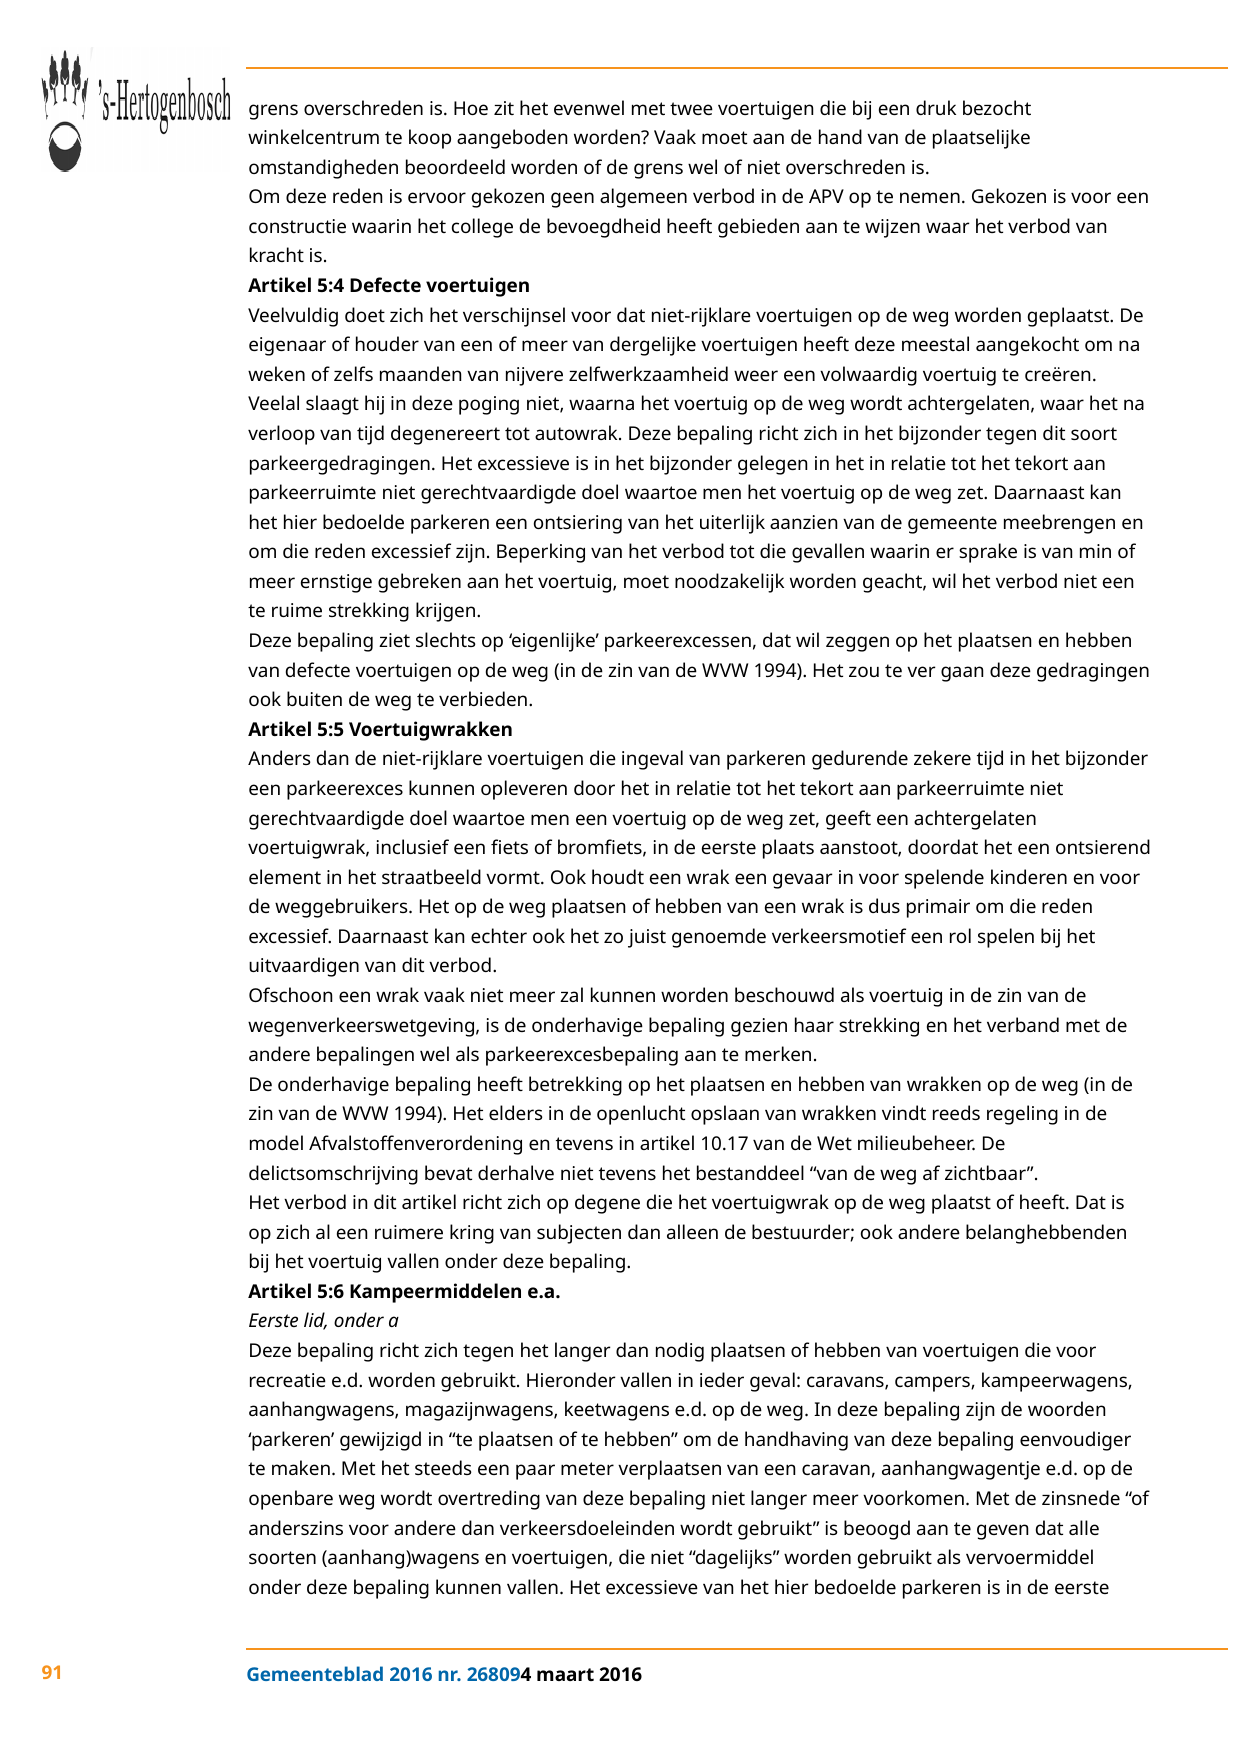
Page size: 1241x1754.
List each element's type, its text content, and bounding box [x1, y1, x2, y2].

text Eerste lid, onder a [248, 1308, 1152, 1333]
text De onderhavige bepaling heeft betrekking op het plaatsen en hebben van wrakken op de weg (in de zin van de WVW 1994). Het elders in de openlucht opslaan van wrakken vindt reeds regeling in de model Afvalstoffenverordening en tevens in artikel 10.17 van de Wet milieubeheer. De delictsomschrijving bevat derhalve niet tevens het bestanddeel “van de weg af zichtbaar”. [248, 1071, 1152, 1186]
text Deze bepaling ziet slechts op ‘eigenlijke’ parkeerexcessen, dat wil zeggen op het plaatsen en hebben van defecte voertuigen op de weg (in de zin van de WVW 1994). Het zou te ver gaan deze gedragingen ook buiten de weg te verbieden. [248, 627, 1152, 712]
text Deze bepaling richt zich tegen het langer dan nodig plaatsen of hebben van voertuigen die voor recreatie e.d. worden gebruikt. Hieronder vallen in ieder geval: caravans, campers, kampeerwagens, aanhangwagens, magazijnwagens, keetwagens e.d. op de weg. In deze bepaling zijn de woorden ‘parkeren’ gewijzigd in “te plaatsen of te hebben” om de handhaving van deze bepaling eenvoudiger te maken. Met het steeds een paar meter verplaatsen van een caravan, aanhangwagentje e.d. op de openbare weg wordt overtreding van deze bepaling niet langer meer voorkomen. Met de zinsnede “of anderszins voor andere dan verkeersdoeleinden wordt gebruikt” is beoogd aan te geven dat alle soorten (aanhang)wagens en voertuigen, die niet “dagelijks” worden gebruikt als vervoermiddel onder deze bepaling kunnen vallen. Het excessieve van het hier bedoelde parkeren is in de eerste [248, 1337, 1152, 1600]
text Artikel 5:5 Voertuigwrakken [248, 716, 1152, 742]
text Artikel 5:4 Defecte voertuigen [248, 272, 1152, 298]
picture [41, 47, 231, 172]
text Om deze reden is ervoor gekozen geen algemeen verbod in de APV op te nemen. Gekozen is voor een constructie waarin het college de bevoegdheid heeft gebieden aan te wijzen waar het verbod van kracht is. [248, 183, 1152, 268]
text Het verbod in dit artikel richt zich op degene die het voertuigwrak op de weg plaatst of heeft. Dat is op zich al een ruimere kring van subjecten dan alleen de bestuurder; ook andere belanghebbenden bij het voertuig vallen onder deze bepaling. [248, 1189, 1152, 1274]
text Ofschoon een wrak vaak niet meer zal kunnen worden beschouwd als voertuig in de zin van de wegenverkeerswetgeving, is de onderhavige bepaling gezien haar strekking en het verband met de andere bepalingen wel als parkeerexcesbepaling aan te merken. [248, 982, 1152, 1067]
text Anders dan de niet-rijklare voertuigen die ingeval van parkeren gedurende zekere tijd in het bijzonder een parkeerexces kunnen opleveren door het in relatie tot het tekort aan parkeerruimte niet gerechtvaardigde doel waartoe men een voertuig op de weg zet, geeft een achtergelaten voertuigwrak, inclusief een fiets of bromfiets, in de eerste plaats aanstoot, doordat het een ontsierend element in het straatbeeld vormt. Ook houdt een wrak een gevaar in voor spelende kinderen en voor de weggebruikers. Het op de weg plaatsen of hebben van een wrak is dus primair om die reden excessief. Daarnaast kan echter ook het zo juist genoemde verkeersmotief een rol spelen bij het uitvaardigen van dit verbod. [248, 746, 1152, 978]
text grens overschreden is. Hoe zit het evenwel met twee voertuigen die bij een druk bezocht winkelcentrum te koop aangeboden worden? Vaak moet aan de hand van de plaatselijke omstandigheden beoordeeld worden of de grens wel of niet overschreden is. [248, 95, 1152, 180]
text Artikel 5:6 Kampeermiddelen e.a. [248, 1278, 1152, 1304]
text Veelvuldig doet zich het verschijnsel voor dat niet-rijklare voertuigen op de weg worden geplaatst. De eigenaar of houder van een of meer van dergelijke voertuigen heeft deze meestal aangekocht om na weken of zelfs maanden van nijvere zelfwerkzaamheid weer een volwaardig voertuig te creëren. Veelal slaagt hij in deze poging niet, waarna het voertuig op de weg wordt achtergelaten, waar het na verloop van tijd degenereert tot autowrak. Deze bepaling richt zich in het bijzonder tegen dit soort parkeergedragingen. Het excessieve is in het bijzonder gelegen in het in relatie tot het tekort aan parkeerruimte niet gerechtvaardigde doel waartoe men het voertuig op de weg zet. Daarnaast kan het hier bedoelde parkeren een ontsiering van het uiterlijk aanzien van de gemeente meebrengen en om die reden excessief zijn. Beperking van het verbod tot die gevallen waarin er sprake is van min of meer ernstige gebreken aan het voertuig, moet noodzakelijk worden geacht, wil het verbod niet een te ruime strekking krijgen. [248, 302, 1152, 623]
